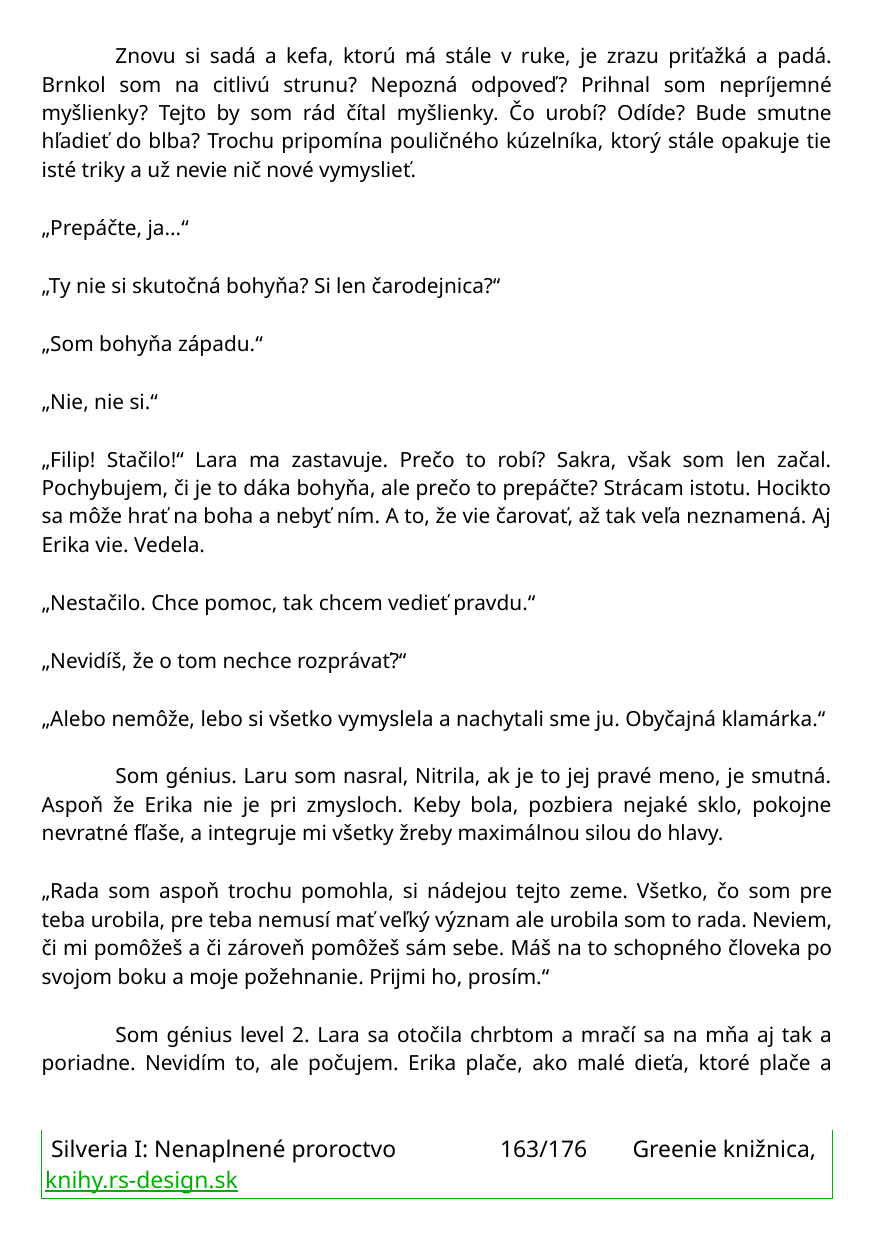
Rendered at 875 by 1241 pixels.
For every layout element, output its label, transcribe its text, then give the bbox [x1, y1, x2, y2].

text „Ty nie si skutočná bohyňa? Si len čarodejnica?“ [41, 271, 833, 299]
text „Nie, nie si.“ [41, 387, 833, 415]
text Som génius level 2. Lara sa otočila chrbtom a mračí sa na mňa aj tak a poriadne. Nevidím to, ale počujem. Erika plače, ako malé dieťa, ktoré plače a [41, 1020, 833, 1077]
text „Alebo nemôže, lebo si všetko vymyslela a nachytali sme ju. Obyčajná klamárka.“ [41, 704, 833, 732]
text „Som bohyňa západu.“ [41, 329, 833, 357]
text Znovu si sadá a kefa, ktorú má stále v ruke, je zrazu priťažká a padá. Brnkol som na citlivú strunu? Nepozná odpoveď? Prihnal som nepríjemné myšlienky? Tejto by som rád čítal myšlienky. Čo urobí? Odíde? Bude smutne hľadieť do blba? Trochu pripomína pouličného kúzelníka, ktorý stále opakuje tie isté triky a už nevie nič nové vymyslieť. [41, 41, 833, 183]
text „Nestačilo. Chce pomoc, tak chcem vedieť pravdu.“ [41, 588, 833, 616]
text Som génius. Laru som nasral, Nitrila, ak je to jej pravé meno, je smutná. Aspoň že Erika nie je pri zmysloch. Keby bola, pozbiera nejaké sklo, pokojne nevratné fľaše, a integruje mi všetky žreby maximálnou silou do hlavy. [41, 762, 833, 847]
text „Filip! Stačilo!“ Lara ma zastavuje. Prečo to robí? Sakra, však som len začal. Pochybujem, či je to dáka bohyňa, ale prečo to prepáčte? Strácam istotu. Hocikto sa môže hrať na boha a nebyť ním. A to, že vie čarovať, až tak veľa neznamená. Aj Erika vie. Vedela. [41, 445, 833, 558]
text „Rada som aspoň trochu pomohla, si nádejou tejto zeme. Všetko, čo som pre teba urobila, pre teba nemusí mať veľký význam ale urobila som to rada. Neviem, či mi pomôžeš a či zároveň pomôžeš sám sebe. Máš na to schopného človeka po svojom boku a moje požehnanie. Prijmi ho, prosím.“ [41, 876, 833, 990]
text „Prepáčte, ja...“ [41, 213, 833, 241]
text „Nevidíš, že o tom nechce rozprávať?“ [41, 646, 833, 674]
